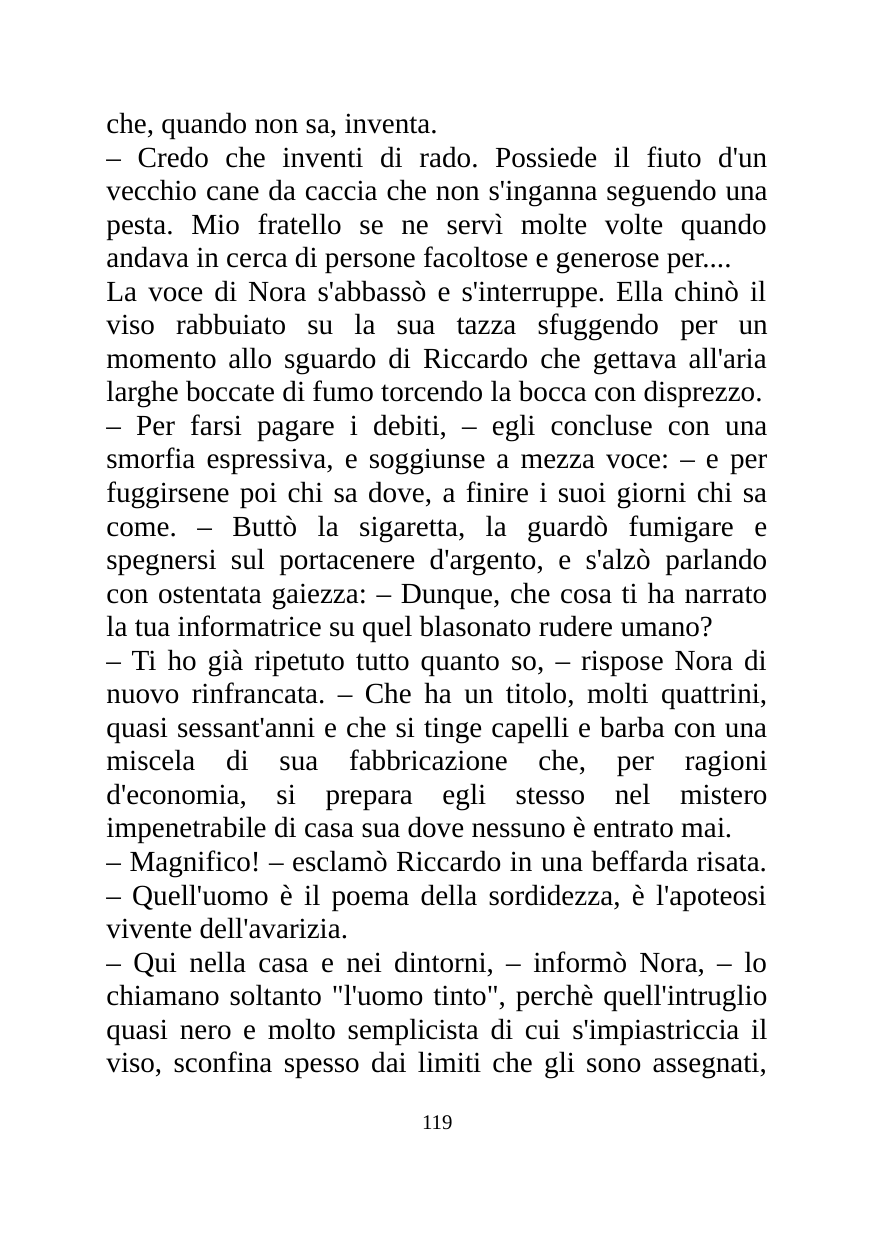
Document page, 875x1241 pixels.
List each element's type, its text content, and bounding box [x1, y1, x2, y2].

text – Magnifico! – esclamò Riccardo in una beffarda risata. – Quell'uomo è il poema della sordidezza, è l'apoteosi vivente dell'avarizia. [106, 844, 768, 945]
text – Qui nella casa e nei dintorni, – informò Nora, – lo chiamano soltanto "l'uomo tinto", perchè quell'intruglio quasi nero e molto semplicista di cui s'impiastriccia il viso, sconfina spesso dai limiti che gli sono assegnati, [106, 945, 768, 1079]
text – Ti ho già ripetuto tutto quanto so, – rispose Nora di nuovo rinfrancata. – Che ha un titolo, molti quattrini, quasi sessant'anni e che si tinge capelli e barba con una miscela di sua fabbricazione che, per ragioni d'economia, si prepara egli stesso nel mistero impenetrabile di casa sua dove nessuno è entrato mai. [106, 643, 768, 844]
text – Per farsi pagare i debiti, – egli concluse con una smorfia espressiva, e soggiunse a mezza voce: – e per fuggirsene poi chi sa dove, a finire i suoi giorni chi sa come. – Buttò la sigaretta, la guardò fumigare e spegnersi sul portacenere d'argento, e s'alzò parlando con ostentata gaiezza: – Dunque, che cosa ti ha narrato la tua informatrice su quel blasonato rudere umano? [106, 408, 768, 643]
text La voce di Nora s'abbassò e s'interruppe. Ella chinò il viso rabbuiato su la sua tazza sfuggendo per un momento allo sguardo di Riccardo che gettava all'aria larghe boccate di fumo torcendo la bocca con disprezzo. [106, 274, 768, 408]
text – Credo che inventi di rado. Possiede il fiuto d'un vecchio cane da caccia che non s'inganna seguendo una pesta. Mio fratello se ne servì molte volte quando andava in cerca di persone facoltose e generose per.... [106, 140, 768, 274]
text che, quando non sa, inventa. [106, 106, 768, 140]
